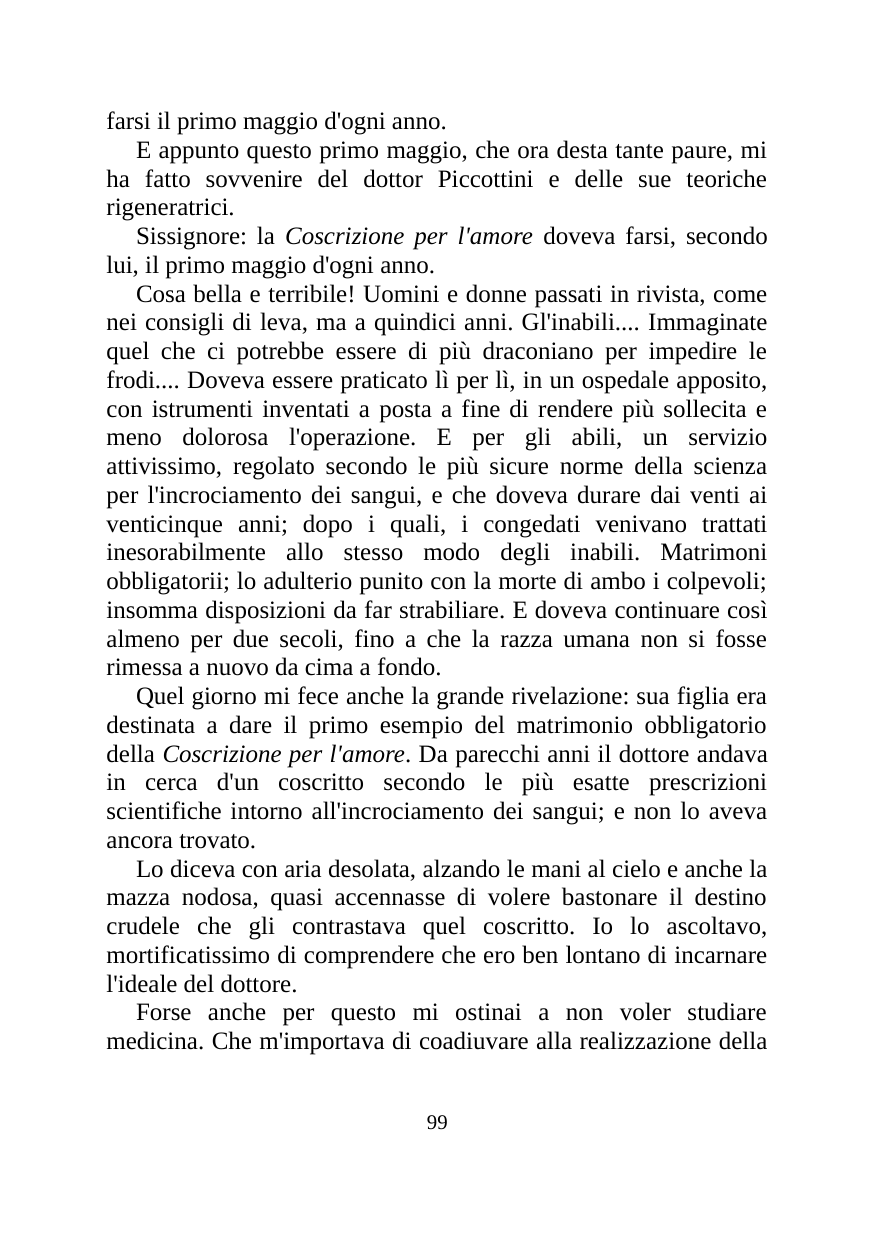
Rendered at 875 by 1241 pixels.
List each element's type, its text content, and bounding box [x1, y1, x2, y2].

text Forse anche per questo mi ostinai a non voler studiare medicina. Che m'importava di coadiuvare alla realizzazione della [106, 997, 768, 1055]
text Lo diceva con aria desolata, alzando le mani al cielo e anche la mazza nodosa, quasi accennasse di volere bastonare il destino crudele che gli contrastava quel coscritto. Io lo ascoltavo, mortificatissimo di comprendere che ero ben lontano di incarnare l'ideale del dottore. [106, 854, 768, 997]
text Sissignore: la Coscrizione per l'amore doveva farsi, secondo lui, il primo maggio d'ogni anno. [106, 221, 768, 279]
text Cosa bella e terribile! Uomini e donne passati in rivista, come nei consigli di leva, ma a quindici anni. Gl'inabili.... Immaginate quel che ci potrebbe essere di più draconiano per impedire le frodi.... Doveva essere praticato lì per lì, in un ospedale apposito, con istrumenti inventati a posta a fine di rendere più sollecita e meno dolorosa l'operazione. E per gli abili, un servizio attivissimo, regolato secondo le più sicure norme della scienza per l'incrociamento dei sangui, e che doveva durare dai venti ai venticinque anni; dopo i quali, i congedati venivano trattati inesorabilmente allo stesso modo degli inabili. Matrimoni obbligatorii; lo adulterio punito con la morte di ambo i colpevoli; insomma disposizioni da far strabiliare. E doveva continuare così almeno per due secoli, fino a che la razza umana non si fosse rimessa a nuovo da cima a fondo. [106, 279, 768, 681]
text E appunto questo primo maggio, che ora desta tante paure, mi ha fatto sovvenire del dottor Piccottini e delle sue teoriche rigeneratrici. [106, 135, 768, 221]
text Quel giorno mi fece anche la grande rivelazione: sua figlia era destinata a dare il primo esempio del matrimonio obbligatorio della Coscrizione per l'amore. Da parecchi anni il dottore andava in cerca d'un coscritto secondo le più esatte prescrizioni scientifiche intorno all'incrociamento dei sangui; e non lo aveva ancora trovato. [106, 681, 768, 854]
text farsi il primo maggio d'ogni anno. [106, 106, 768, 135]
